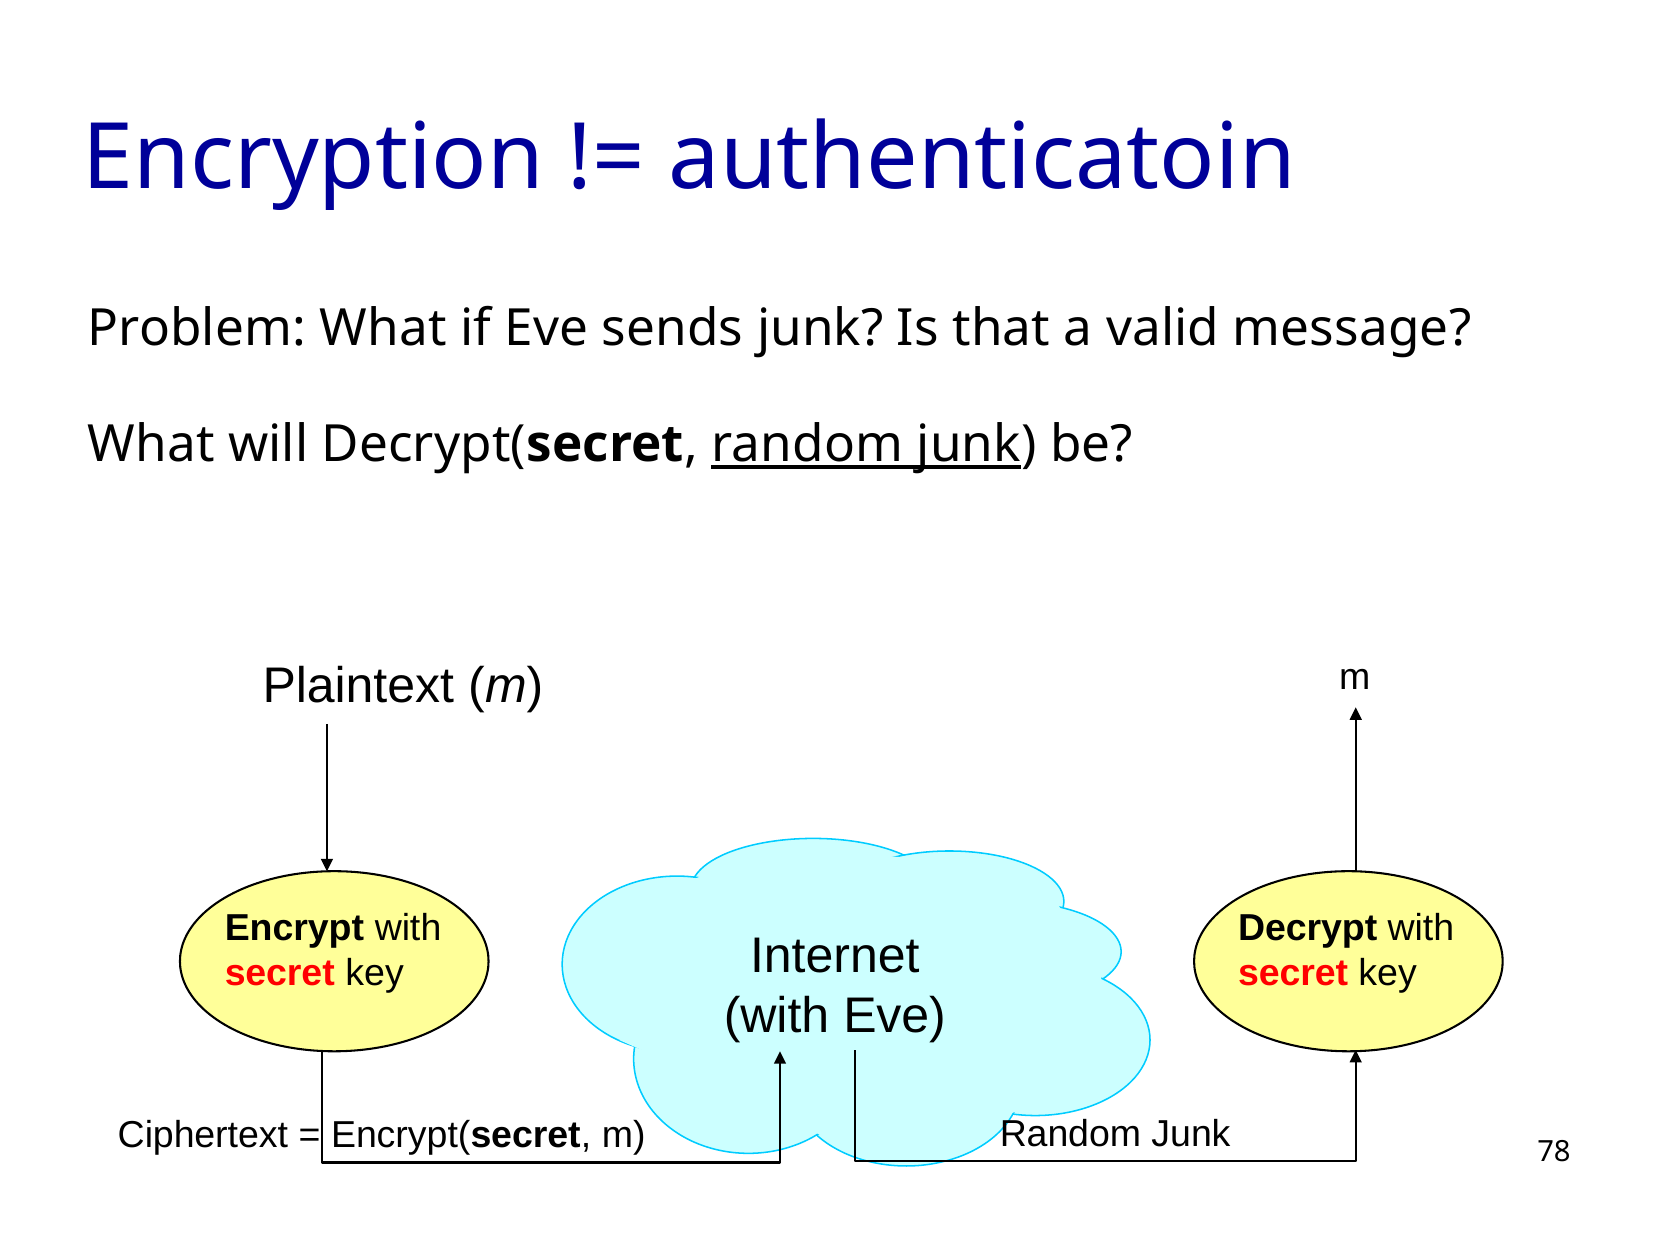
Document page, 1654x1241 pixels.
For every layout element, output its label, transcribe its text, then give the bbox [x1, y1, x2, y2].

text_box Random Junk [985, 1101, 1246, 1162]
text_box [562, 838, 1151, 1160]
text_box [229, 871, 439, 895]
title Encryption != authenticatoin [82, 49, 1571, 257]
text_box [1194, 905, 1503, 1052]
text_box Internet (with Eve) [708, 914, 961, 1050]
text_box [871, 1162, 942, 1166]
text_box Ciphertext = Encrypt(secret, m) [323, 1102, 661, 1161]
list Problem: What if Eve sends junk? Is that a valid message? What will Decrypt(secret, random junk) be? [60, 290, 1571, 526]
text_box m [1261, 644, 1386, 705]
text_box Decrypt with secret key [1223, 895, 1470, 1001]
text_box Ciphertext = Encrypt(secret, m) [102, 1102, 321, 1163]
text_box [1243, 871, 1453, 895]
text_box [179, 906, 489, 1052]
text_box Plaintext (m) [247, 645, 559, 721]
text_box Encrypt with secret key [210, 895, 457, 1001]
